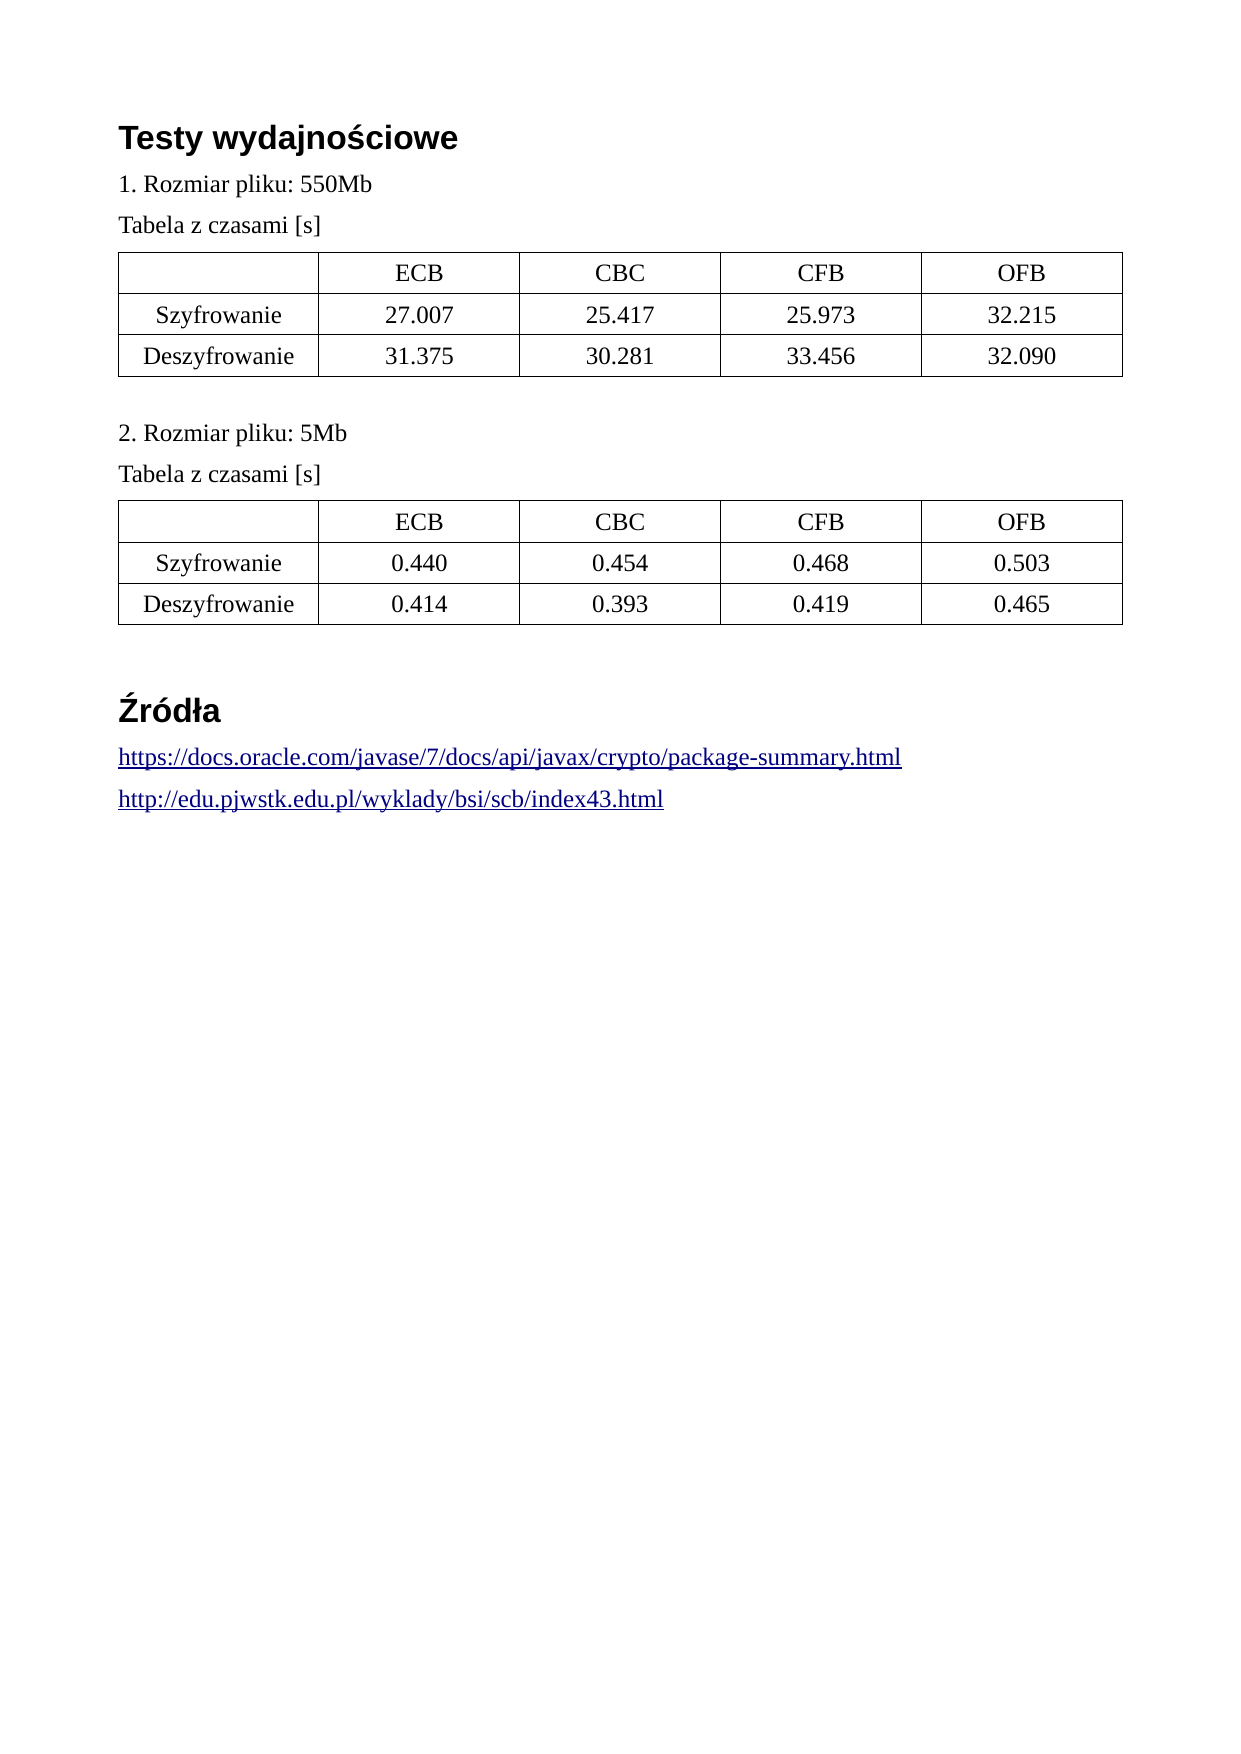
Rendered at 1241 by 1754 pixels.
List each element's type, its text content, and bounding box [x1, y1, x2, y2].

table_cell 0.419 [721, 584, 921, 624]
text https://docs.oracle.com/javase/7/docs/api/javax/crypto/package-summary.html [118, 742, 1122, 771]
table_header ECB [319, 253, 519, 293]
text Tabela z czasami [s] [118, 211, 1122, 239]
table_cell 30.281 [520, 335, 720, 376]
text 2. Rozmiar pliku: 5Mb [118, 418, 1122, 447]
table_header CBC [520, 253, 720, 293]
table_cell Deszyfrowanie [119, 335, 318, 376]
table_cell 27.007 [319, 294, 519, 334]
table_cell 0.465 [922, 584, 1122, 624]
text http://edu.pjwstk.edu.pl/wyklady/bsi/scb/index43.html [118, 784, 1122, 812]
table_cell 32.215 [922, 294, 1122, 334]
text 1. Rozmiar pliku: 550Mb [118, 169, 1122, 198]
table_header OFB [922, 253, 1122, 293]
table_cell 0.503 [922, 543, 1122, 583]
table_header CFB [721, 253, 921, 293]
text Tabela z czasami [s] [118, 459, 1122, 488]
table_header CFB [721, 501, 921, 542]
table_header [119, 501, 318, 542]
table_cell 25.417 [520, 294, 720, 334]
table_cell 31.375 [319, 335, 519, 376]
table_cell Deszyfrowanie [119, 584, 318, 624]
table_cell 0.454 [520, 543, 720, 583]
table_cell 32.090 [922, 335, 1122, 376]
subtitle Testy wydajnościowe [118, 118, 1122, 157]
table_cell Szyfrowanie [119, 294, 318, 334]
table_cell 0.468 [721, 543, 921, 583]
table_cell 25.973 [721, 294, 921, 334]
table_header CBC [520, 501, 720, 542]
table_cell 33.456 [721, 335, 921, 376]
subtitle Źródła [118, 691, 1122, 730]
table_header OFB [922, 501, 1122, 542]
table_header [119, 253, 318, 293]
table_cell 0.393 [520, 584, 720, 624]
table_header ECB [319, 501, 519, 542]
table_cell 0.440 [319, 543, 519, 583]
table_cell Szyfrowanie [119, 543, 318, 583]
table_cell 0.414 [319, 584, 519, 624]
